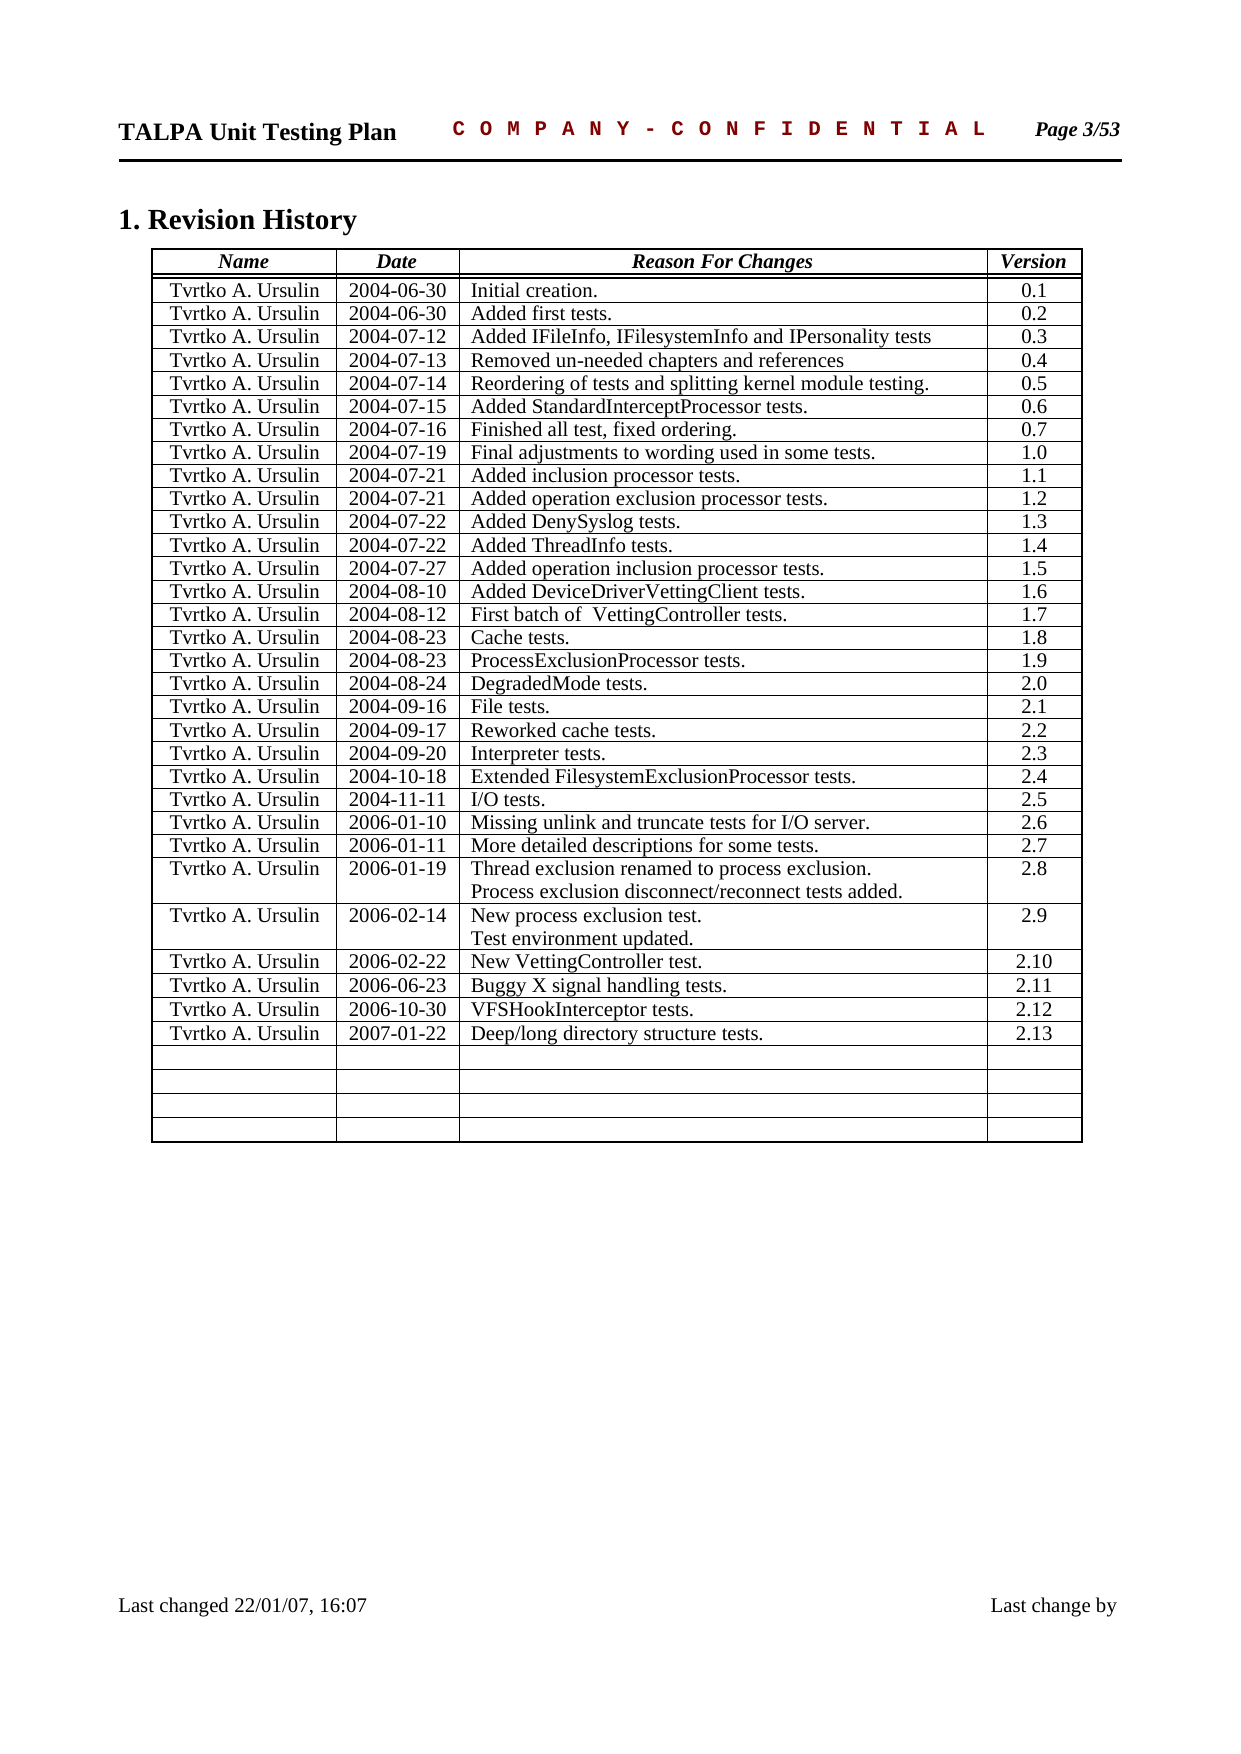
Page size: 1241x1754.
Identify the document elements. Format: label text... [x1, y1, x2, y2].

table_cell 2004-08-23 [337, 627, 459, 649]
table_cell 2.13 [988, 1022, 1081, 1045]
table_cell Tvrtko A. Ursulin [153, 789, 336, 811]
table_cell [460, 1094, 987, 1117]
table_cell 2004-09-16 [337, 696, 459, 718]
table_cell Added DeviceDriverVettingClient tests. [460, 581, 987, 603]
table_cell 2006-10-30 [337, 998, 459, 1021]
table_cell Initial creation. [460, 279, 987, 302]
table_cell 1.8 [988, 627, 1081, 649]
table_cell Tvrtko A. Ursulin [153, 442, 336, 464]
table_cell Added inclusion processor tests. [460, 465, 987, 487]
table_cell 2.9 [988, 904, 1081, 949]
table_cell 2.10 [988, 950, 1081, 973]
table_header Reason For Changes [460, 250, 987, 273]
table_cell 2004-07-16 [337, 419, 459, 441]
table_cell Added StandardInterceptProcessor tests. [460, 396, 987, 418]
table_cell Tvrtko A. Ursulin [153, 581, 336, 603]
table_cell 2.0 [988, 673, 1081, 695]
table_cell 1.0 [988, 442, 1081, 464]
table_cell Tvrtko A. Ursulin [153, 835, 336, 857]
table_cell Tvrtko A. Ursulin [153, 557, 336, 580]
table_cell 1.9 [988, 650, 1081, 672]
table_cell 1.1 [988, 465, 1081, 487]
table_cell Tvrtko A. Ursulin [153, 742, 336, 765]
table_cell 1.6 [988, 581, 1081, 603]
subtitle Revision History [118, 203, 1122, 235]
table_cell 2004-09-20 [337, 742, 459, 765]
table_cell [460, 1118, 987, 1141]
table_cell [988, 1046, 1081, 1069]
table_cell Tvrtko A. Ursulin [153, 511, 336, 533]
table_cell Tvrtko A. Ursulin [153, 719, 336, 741]
table_cell [153, 1070, 336, 1093]
table_cell 2004-11-11 [337, 789, 459, 811]
table_cell 2004-07-13 [337, 349, 459, 371]
table_cell 2.2 [988, 719, 1081, 741]
table_cell 2004-07-15 [337, 396, 459, 418]
table_cell New process exclusion test. Test environment updated. [460, 904, 987, 949]
table_cell [337, 1118, 459, 1141]
table_cell [153, 1046, 336, 1069]
table_cell Tvrtko A. Ursulin [153, 488, 336, 510]
table_cell 2004-08-12 [337, 604, 459, 626]
table_cell 2.7 [988, 835, 1081, 857]
table_cell File tests. [460, 696, 987, 718]
table_cell Tvrtko A. Ursulin [153, 1022, 336, 1045]
table_cell [153, 1094, 336, 1117]
table_cell DegradedMode tests. [460, 673, 987, 695]
table_cell 2.1 [988, 696, 1081, 718]
table_cell Tvrtko A. Ursulin [153, 604, 336, 626]
table_cell Tvrtko A. Ursulin [153, 396, 336, 418]
table_cell VFSHookInterceptor tests. [460, 998, 987, 1021]
table_cell New VettingController test. [460, 950, 987, 973]
table_cell Deep/long directory structure tests. [460, 1022, 987, 1045]
table_cell Tvrtko A. Ursulin [153, 950, 336, 973]
table_cell [153, 1118, 336, 1141]
table_cell [337, 1046, 459, 1069]
table_cell Tvrtko A. Ursulin [153, 974, 336, 997]
table_cell Missing unlink and truncate tests for I/O server. [460, 812, 987, 834]
table_header Version [988, 250, 1081, 273]
table_cell 1.3 [988, 511, 1081, 533]
table_cell [337, 1070, 459, 1093]
table_cell Tvrtko A. Ursulin [153, 696, 336, 718]
table_cell More detailed descriptions for some tests. [460, 835, 987, 857]
table_cell Added IFileInfo, IFilesystemInfo and IPersonality tests [460, 326, 987, 348]
table_cell ProcessExclusionProcessor tests. [460, 650, 987, 672]
table_cell 1.2 [988, 488, 1081, 510]
table_cell 2004-07-21 [337, 465, 459, 487]
table_cell 2.11 [988, 974, 1081, 997]
table_cell Tvrtko A. Ursulin [153, 534, 336, 556]
table_cell Reordering of tests and splitting kernel module testing. [460, 372, 987, 395]
table_cell 1.7 [988, 604, 1081, 626]
table_cell Removed un-needed chapters and references [460, 349, 987, 371]
table_cell 0.6 [988, 396, 1081, 418]
table_cell 2006-02-22 [337, 950, 459, 973]
table_cell 2006-01-10 [337, 812, 459, 834]
table_cell I/O tests. [460, 789, 987, 811]
table_cell Tvrtko A. Ursulin [153, 766, 336, 788]
table_cell Added ThreadInfo tests. [460, 534, 987, 556]
table_cell [460, 1046, 987, 1069]
table_cell Cache tests. [460, 627, 987, 649]
table_cell [988, 1070, 1081, 1093]
table_cell Tvrtko A. Ursulin [153, 372, 336, 395]
table_cell 2007-01-22 [337, 1022, 459, 1045]
table_cell 2004-09-17 [337, 719, 459, 741]
table_cell Added operation inclusion processor tests. [460, 557, 987, 580]
table_cell Interpreter tests. [460, 742, 987, 765]
table_cell Buggy X signal handling tests. [460, 974, 987, 997]
table_header Name [153, 250, 336, 273]
table_cell Tvrtko A. Ursulin [153, 326, 336, 348]
table_header Date [337, 250, 459, 273]
table_cell 2004-07-12 [337, 326, 459, 348]
table_cell 2006-01-11 [337, 835, 459, 857]
table_cell Tvrtko A. Ursulin [153, 650, 336, 672]
table_cell First batch of VettingController tests. [460, 604, 987, 626]
table_cell 2.12 [988, 998, 1081, 1021]
table_cell 2004-07-21 [337, 488, 459, 510]
table_cell Reworked cache tests. [460, 719, 987, 741]
table_cell 2004-08-10 [337, 581, 459, 603]
table_cell 2006-06-23 [337, 974, 459, 997]
table_cell Added first tests. [460, 303, 987, 325]
table_cell 2.5 [988, 789, 1081, 811]
table_cell 2004-08-23 [337, 650, 459, 672]
table_cell 2004-08-24 [337, 673, 459, 695]
table_cell Tvrtko A. Ursulin [153, 303, 336, 325]
table_cell Tvrtko A. Ursulin [153, 812, 336, 834]
table_cell 0.7 [988, 419, 1081, 441]
table_cell 0.3 [988, 326, 1081, 348]
table_cell 2004-07-22 [337, 534, 459, 556]
table_cell [988, 1118, 1081, 1141]
table_cell 1.5 [988, 557, 1081, 580]
table_cell 2006-01-19 [337, 858, 459, 903]
table_cell 2004-10-18 [337, 766, 459, 788]
table_cell 2004-07-22 [337, 511, 459, 533]
table_cell Tvrtko A. Ursulin [153, 465, 336, 487]
table_cell Extended FilesystemExclusionProcessor tests. [460, 766, 987, 788]
table_cell 2004-06-30 [337, 279, 459, 302]
table_cell Tvrtko A. Ursulin [153, 349, 336, 371]
table_cell 2.6 [988, 812, 1081, 834]
table_cell 2.3 [988, 742, 1081, 765]
table_cell 2004-07-19 [337, 442, 459, 464]
table_cell [337, 1094, 459, 1117]
table_cell Final adjustments to wording used in some tests. [460, 442, 987, 464]
table_cell [460, 1070, 987, 1093]
table_cell 1.4 [988, 534, 1081, 556]
table_cell Added DenySyslog tests. [460, 511, 987, 533]
table_cell 2.8 [988, 858, 1081, 903]
table_cell Tvrtko A. Ursulin [153, 627, 336, 649]
table_cell Tvrtko A. Ursulin [153, 673, 336, 695]
table_cell 2006-02-14 [337, 904, 459, 949]
table_cell 2004-07-27 [337, 557, 459, 580]
table_cell Tvrtko A. Ursulin [153, 904, 336, 949]
table_cell Tvrtko A. Ursulin [153, 998, 336, 1021]
table_cell 2004-06-30 [337, 303, 459, 325]
table_cell Tvrtko A. Ursulin [153, 419, 336, 441]
table_cell Tvrtko A. Ursulin [153, 858, 336, 903]
table_cell Tvrtko A. Ursulin [153, 279, 336, 302]
table_cell 2004-07-14 [337, 372, 459, 395]
table_cell 0.4 [988, 349, 1081, 371]
table_cell Added operation exclusion processor tests. [460, 488, 987, 510]
table_cell 0.1 [988, 279, 1081, 302]
table_cell Finished all test, fixed ordering. [460, 419, 987, 441]
table_cell 0.5 [988, 372, 1081, 395]
table_cell 2.4 [988, 766, 1081, 788]
table_cell Thread exclusion renamed to process exclusion. Process exclusion disconnect/reconnect tests added. [460, 858, 987, 903]
table_cell [988, 1094, 1081, 1117]
table_cell 0.2 [988, 303, 1081, 325]
